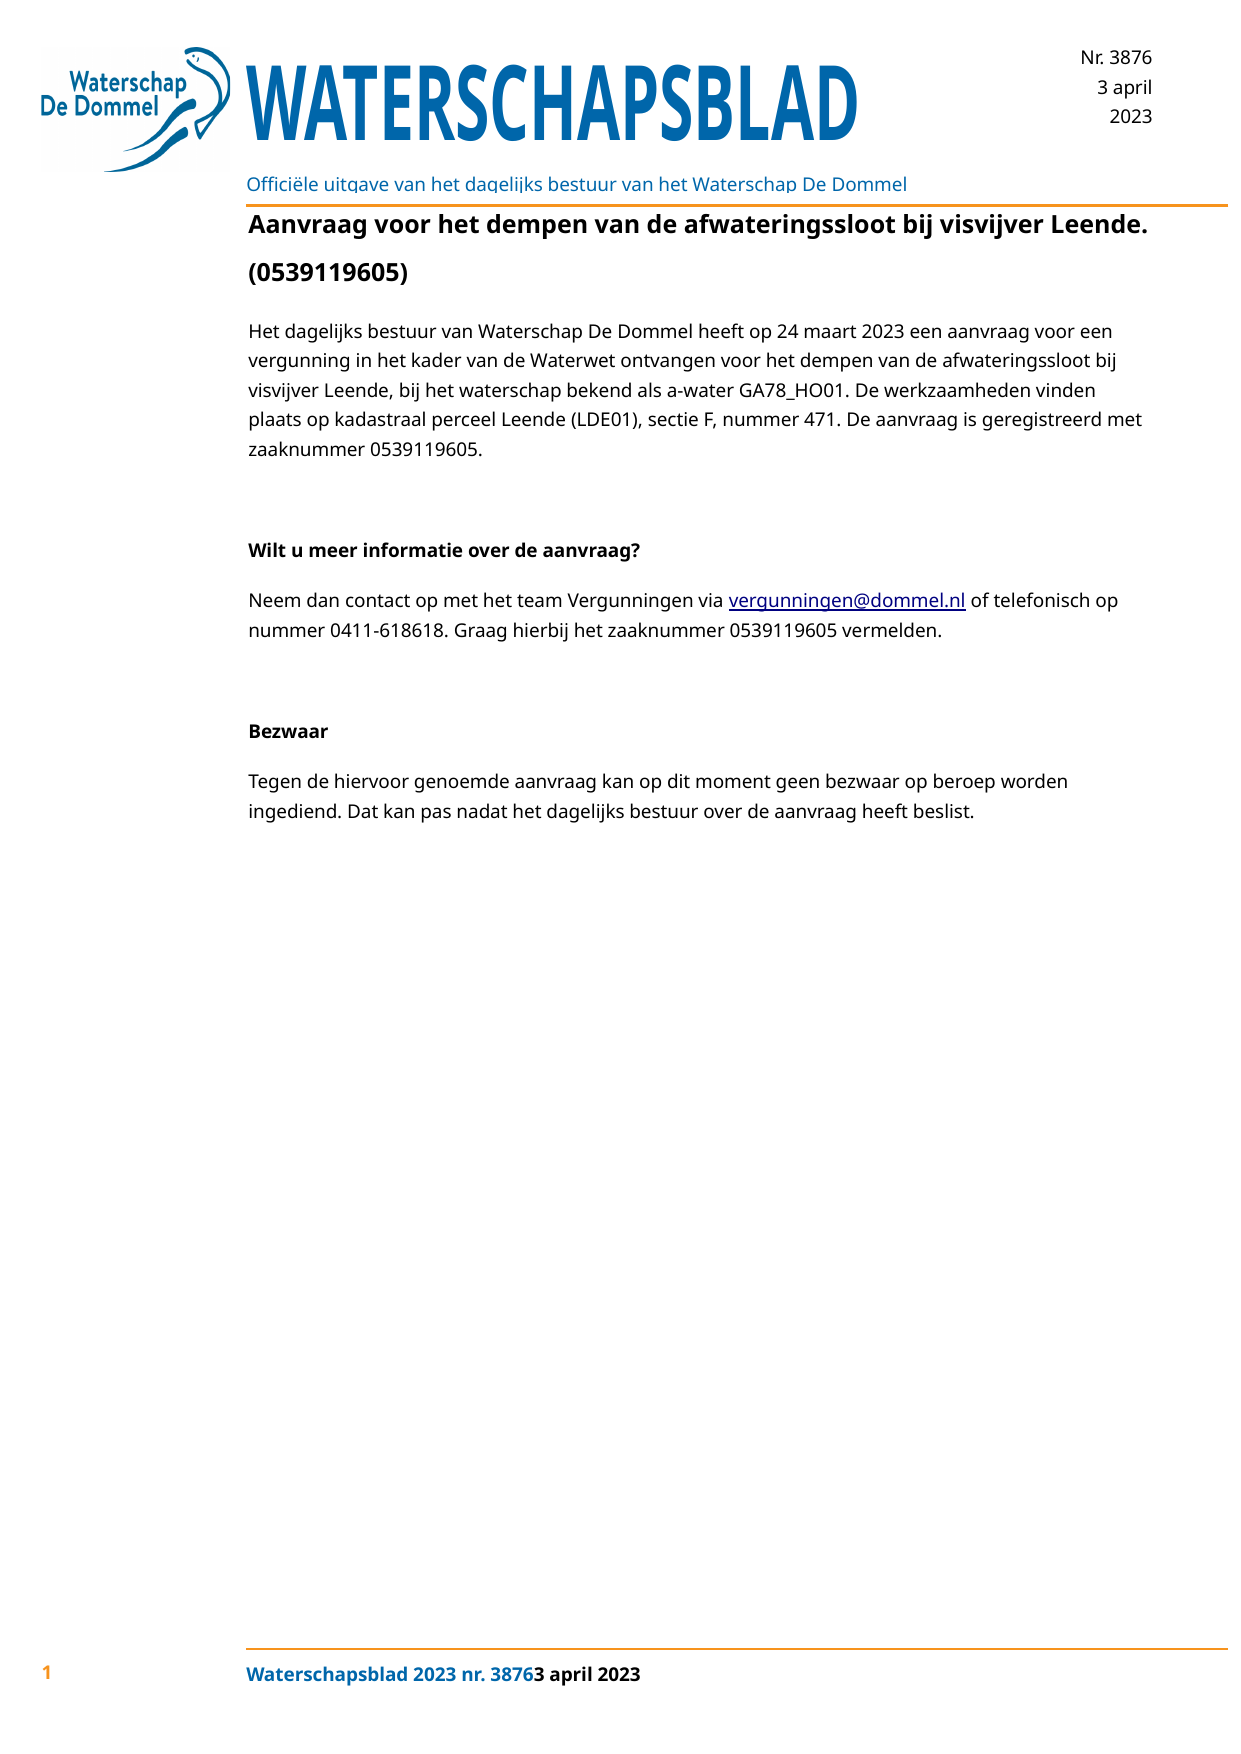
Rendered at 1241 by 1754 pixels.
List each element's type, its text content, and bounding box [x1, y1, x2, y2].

picture [41, 47, 231, 172]
picture [198, 118, 210, 131]
text Aanvraag voor het dempen van de afwateringssloot bij visvijver Leende. (0539119605) [248, 207, 1152, 288]
text Wilt u meer informatie over de aanvraag? [248, 537, 1152, 563]
picture [204, 47, 231, 76]
text Het dagelijks bestuur van Waterschap De Dommel heeft op 24 maart 2023 een aanvraag voor een vergunning in het kader van de Waterwet ontvangen voor het dempen van de afwateringssloot bij visvijver Leende, bij het waterschap bekend als a-water GA78_HO01. De werkzaamheden vinden plaats op kadastraal perceel Leende (LDE01), sectie F, nummer 471. De aanvraag is geregistreerd met zaaknummer 0539119605. [248, 318, 1152, 462]
text Tegen de hiervoor genoemde aanvraag kan op dit moment geen bezwaar op beroep worden ingediend. Dat kan pas nadat het dagelijks bestuur over de aanvraag heeft beslist. [248, 768, 1152, 824]
text Bezwaar [248, 718, 1152, 744]
text Neem dan contact op met het team Vergunningen via vergunningen@dommel.nl of telefonisch op nummer 0411-618618. Graag hierbij het zaaknummer 0539119605 vermelden. [248, 587, 1152, 643]
picture [45, 99, 51, 111]
